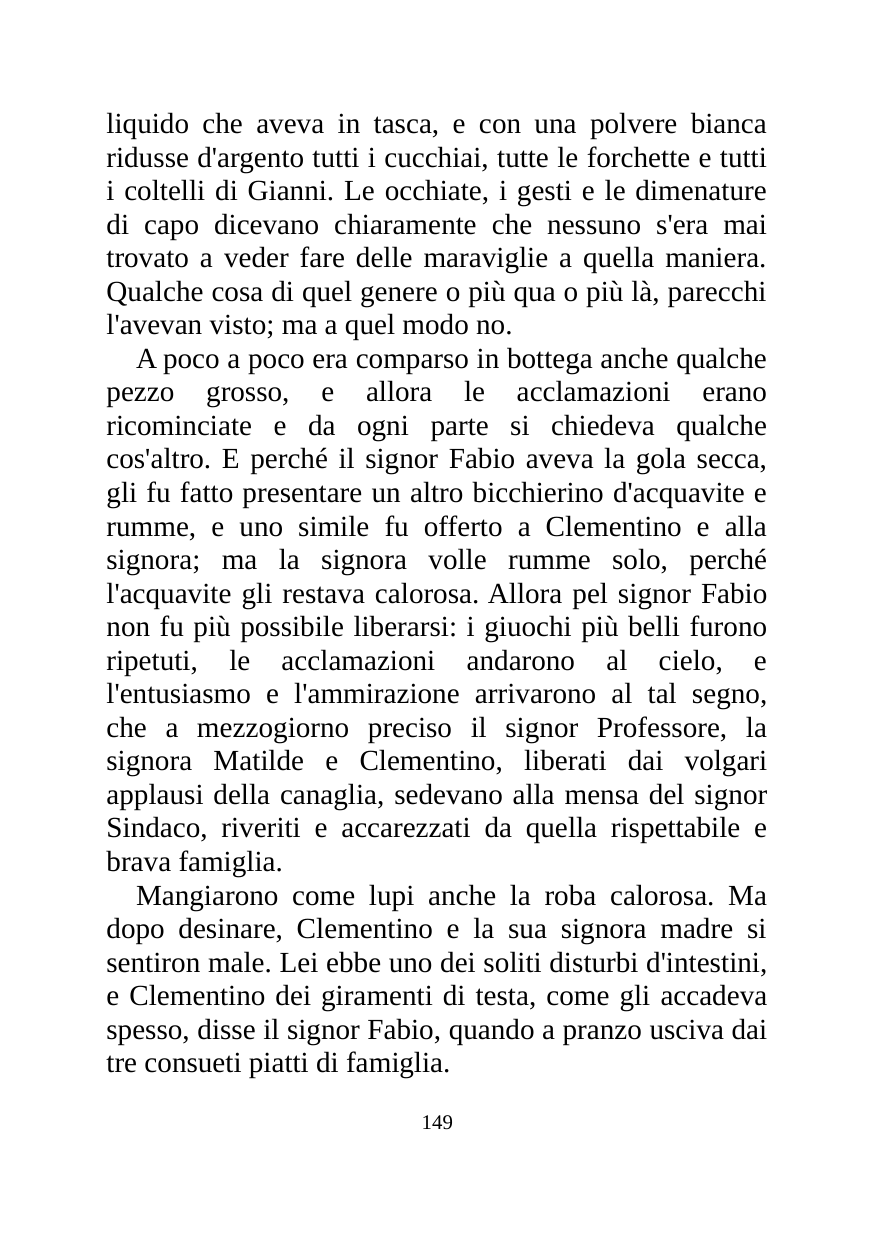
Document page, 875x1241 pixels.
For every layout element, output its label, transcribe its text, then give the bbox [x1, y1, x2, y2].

text liquido che aveva in tasca, e con una polvere bianca ridusse d'argento tutti i cucchiai, tutte le forchette e tutti i coltelli di Gianni. Le occhiate, i gesti e le dimenature di capo dicevano chiaramente che nessuno s'era mai trovato a veder fare delle maraviglie a quella maniera. Qualche cosa di quel genere o più qua o più là, parecchi l'avevan visto; ma a quel modo no. [106, 106, 768, 341]
text Mangiarono come lupi anche la roba calorosa. Ma dopo desinare, Clementino e la sua signora madre si sentiron male. Lei ebbe uno dei soliti disturbi d'intestini, e Clementino dei giramenti di testa, come gli accadeva spesso, disse il signor Fabio, quando a pranzo usciva dai tre consueti piatti di famiglia. [106, 878, 768, 1079]
text A poco a poco era comparso in bottega anche qualche pezzo grosso, e allora le acclamazioni erano ricominciate e da ogni parte si chiedeva qualche cos'altro. E perché il signor Fabio aveva la gola secca, gli fu fatto presentare un altro bicchierino d'acquavite e rumme, e uno simile fu offerto a Clementino e alla signora; ma la signora volle rumme solo, perché l'acquavite gli restava calorosa. Allora pel signor Fabio non fu più possibile liberarsi: i giuochi più belli furono ripetuti, le acclamazioni andarono al cielo, e l'entusiasmo e l'ammirazione arrivarono al tal segno, che a mezzogiorno preciso il signor Professore, la signora Matilde e Clementino, liberati dai volgari applausi della canaglia, sedevano alla mensa del signor Sindaco, riveriti e accarezzati da quella rispettabile e brava famiglia. [106, 341, 768, 878]
